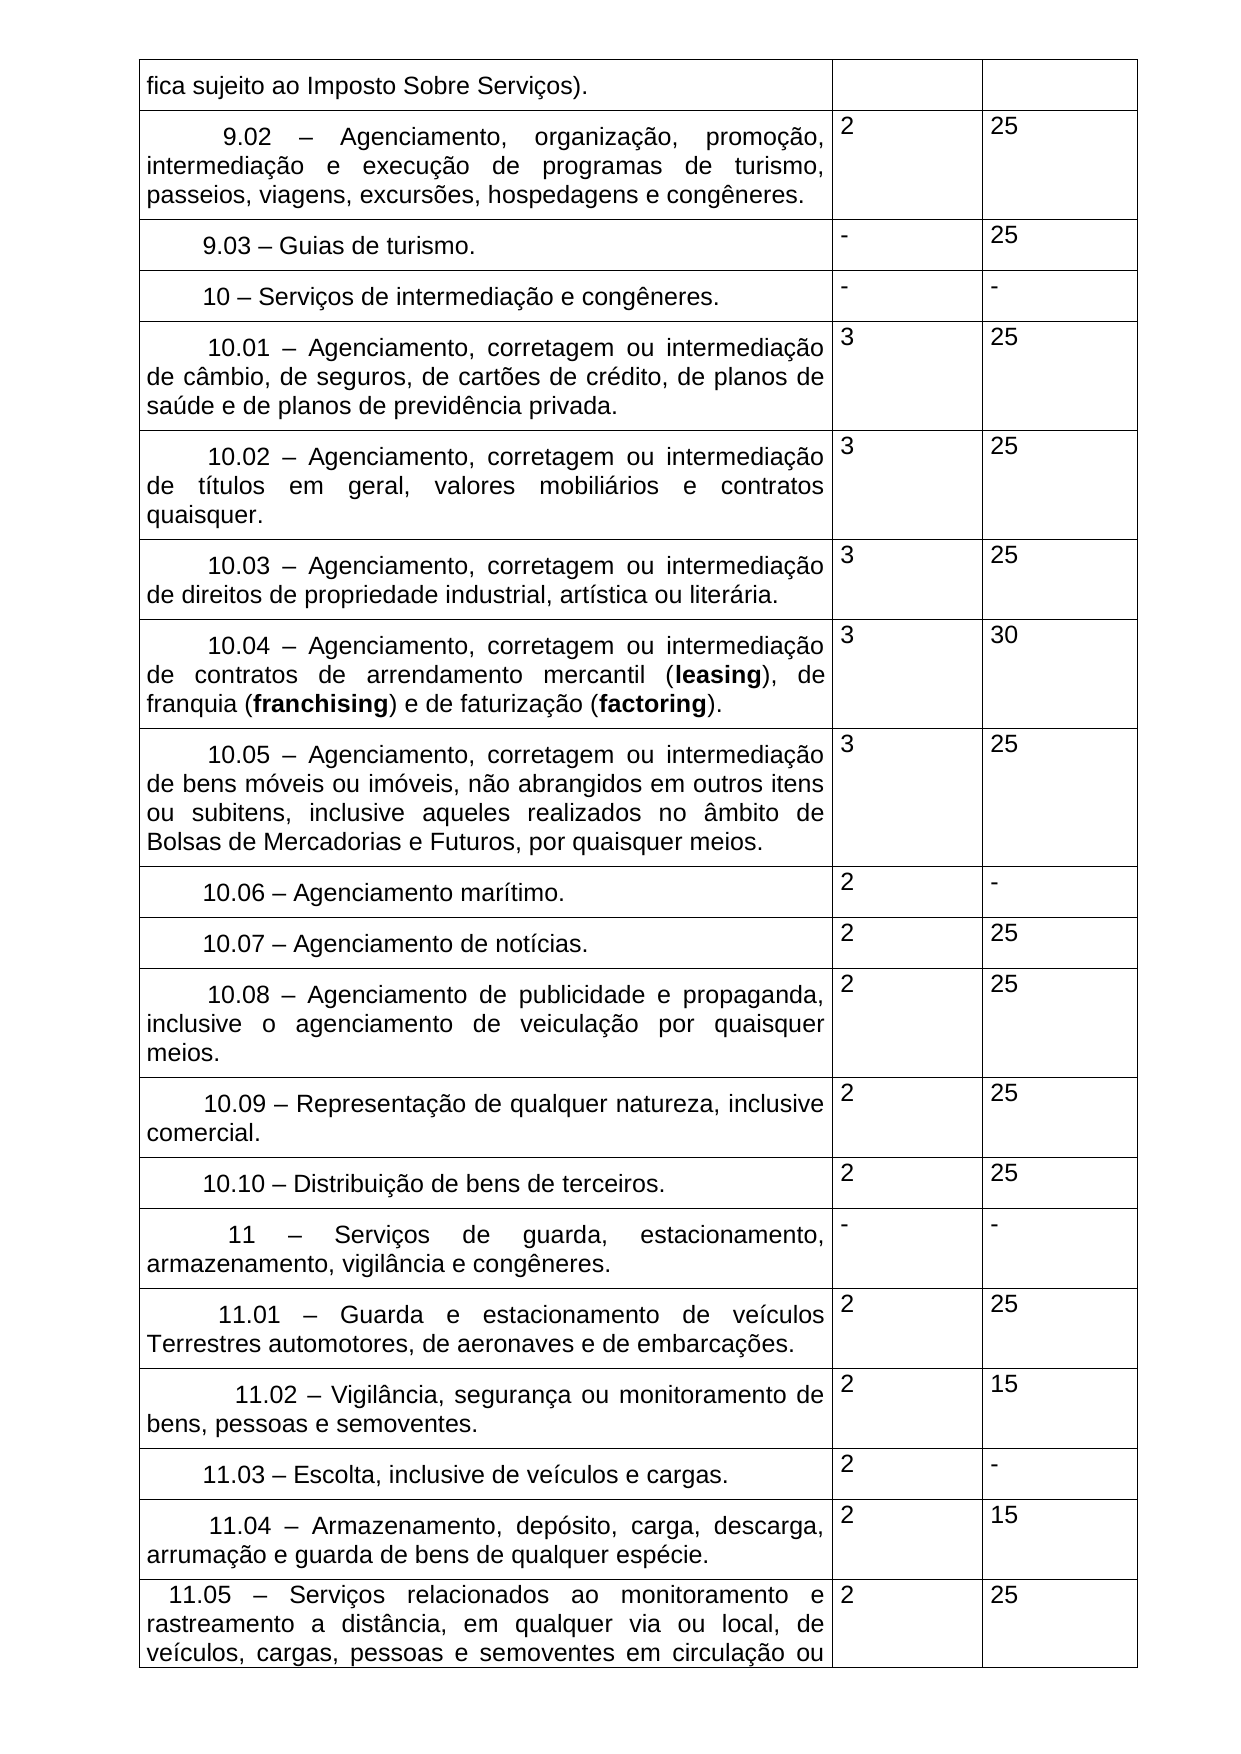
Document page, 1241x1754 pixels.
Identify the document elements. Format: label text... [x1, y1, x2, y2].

table_cell 25 [983, 969, 1137, 1077]
table_cell 25 [983, 540, 1137, 619]
table_cell 10.03 – Agenciamento, corretagem ou intermediação de direitos de propriedade industrial, artística ou literária. [140, 540, 832, 619]
table_cell 3 [833, 431, 982, 539]
table_cell 25 [983, 111, 1137, 219]
table_cell 2 [833, 111, 982, 219]
table_cell 25 [983, 729, 1137, 866]
table_cell 2 [833, 1449, 982, 1499]
table_cell 2 [833, 918, 982, 968]
table_cell 25 [983, 220, 1137, 270]
table_cell 11.01 – Guarda e estacionamento de veículos Terrestres automotores, de aeronaves e de embarcações. [140, 1289, 832, 1368]
table_cell 11.04 – Armazenamento, depósito, carga, descarga, arrumação e guarda de bens de qualquer espécie. [140, 1500, 832, 1579]
table_cell 25 [983, 322, 1137, 430]
table_cell fica sujeito ao Imposto Sobre Serviços). [140, 60, 832, 110]
table_cell [833, 60, 982, 110]
table_cell 15 [983, 1369, 1137, 1448]
table_cell - [983, 271, 1137, 321]
table_cell 10.02 – Agenciamento, corretagem ou intermediação de títulos em geral, valores mobiliários e contratos quaisquer. [140, 431, 832, 539]
table_cell 10.09 – Representação de qualquer natureza, inclusive comercial. [140, 1078, 832, 1157]
table_cell 11 – Serviços de guarda, estacionamento, armazenamento, vigilância e congêneres. [140, 1209, 832, 1288]
table_cell 11.05 – Serviços relacionados ao monitoramento e rastreamento a distância, em qualquer via ou local, de veículos, cargas, pessoas e semoventes em circulação ou [140, 1580, 832, 1667]
table_cell 10.05 – Agenciamento, corretagem ou intermediação de bens móveis ou imóveis, não abrangidos em outros itens ou subitens, inclusive aqueles realizados no âmbito de Bolsas de Mercadorias e Futuros, por quaisquer meios. [140, 729, 832, 866]
table_cell 2 [833, 969, 982, 1077]
table_cell 25 [983, 1078, 1137, 1157]
table_cell 9.02 – Agenciamento, organização, promoção, intermediação e execução de programas de turismo, passeios, viagens, excursões, hospedagens e congêneres. [140, 111, 832, 219]
table_cell 25 [983, 1289, 1137, 1368]
table_cell 3 [833, 322, 982, 430]
table_cell 3 [833, 540, 982, 619]
table_cell 10 – Serviços de intermediação e congêneres. [140, 271, 832, 321]
table_cell - [983, 867, 1137, 917]
table_cell 10.06 – Agenciamento marítimo. [140, 867, 832, 917]
table_cell 11.03 – Escolta, inclusive de veículos e cargas. [140, 1449, 832, 1499]
table_cell 25 [983, 1580, 1137, 1667]
table_cell 3 [833, 620, 982, 728]
table_cell - [983, 1449, 1137, 1499]
table_cell - [833, 271, 982, 321]
table_cell - [833, 220, 982, 270]
table_cell 9.03 – Guias de turismo. [140, 220, 832, 270]
table_cell 2 [833, 1289, 982, 1368]
table_cell 2 [833, 867, 982, 917]
table_cell 25 [983, 918, 1137, 968]
table_cell 2 [833, 1078, 982, 1157]
table_cell 10.07 – Agenciamento de notícias. [140, 918, 832, 968]
table_cell 25 [983, 1158, 1137, 1208]
table_cell 15 [983, 1500, 1137, 1579]
table_cell 2 [833, 1580, 982, 1667]
table_cell 10.08 – Agenciamento de publicidade e propaganda, inclusive o agenciamento de veiculação por quaisquer meios. [140, 969, 832, 1077]
table_cell 2 [833, 1158, 982, 1208]
table_cell 10.04 – Agenciamento, corretagem ou intermediação de contratos de arrendamento mercantil (leasing), de franquia (franchising) e de faturização (factoring). [140, 620, 832, 728]
table_cell 10.10 – Distribuição de bens de terceiros. [140, 1158, 832, 1208]
table_cell 11.02 – Vigilância, segurança ou monitoramento de bens, pessoas e semoventes. [140, 1369, 832, 1448]
table_cell 25 [983, 431, 1137, 539]
table_cell 2 [833, 1369, 982, 1448]
table_cell 10.01 – Agenciamento, corretagem ou intermediação de câmbio, de seguros, de cartões de crédito, de planos de saúde e de planos de previdência privada. [140, 322, 832, 430]
table_cell - [983, 60, 1137, 110]
table_cell 3 [833, 729, 982, 866]
table_cell 30 [983, 620, 1137, 728]
table_cell 2 [833, 1500, 982, 1579]
table_cell - [833, 1209, 982, 1288]
table_cell - [983, 1209, 1137, 1288]
